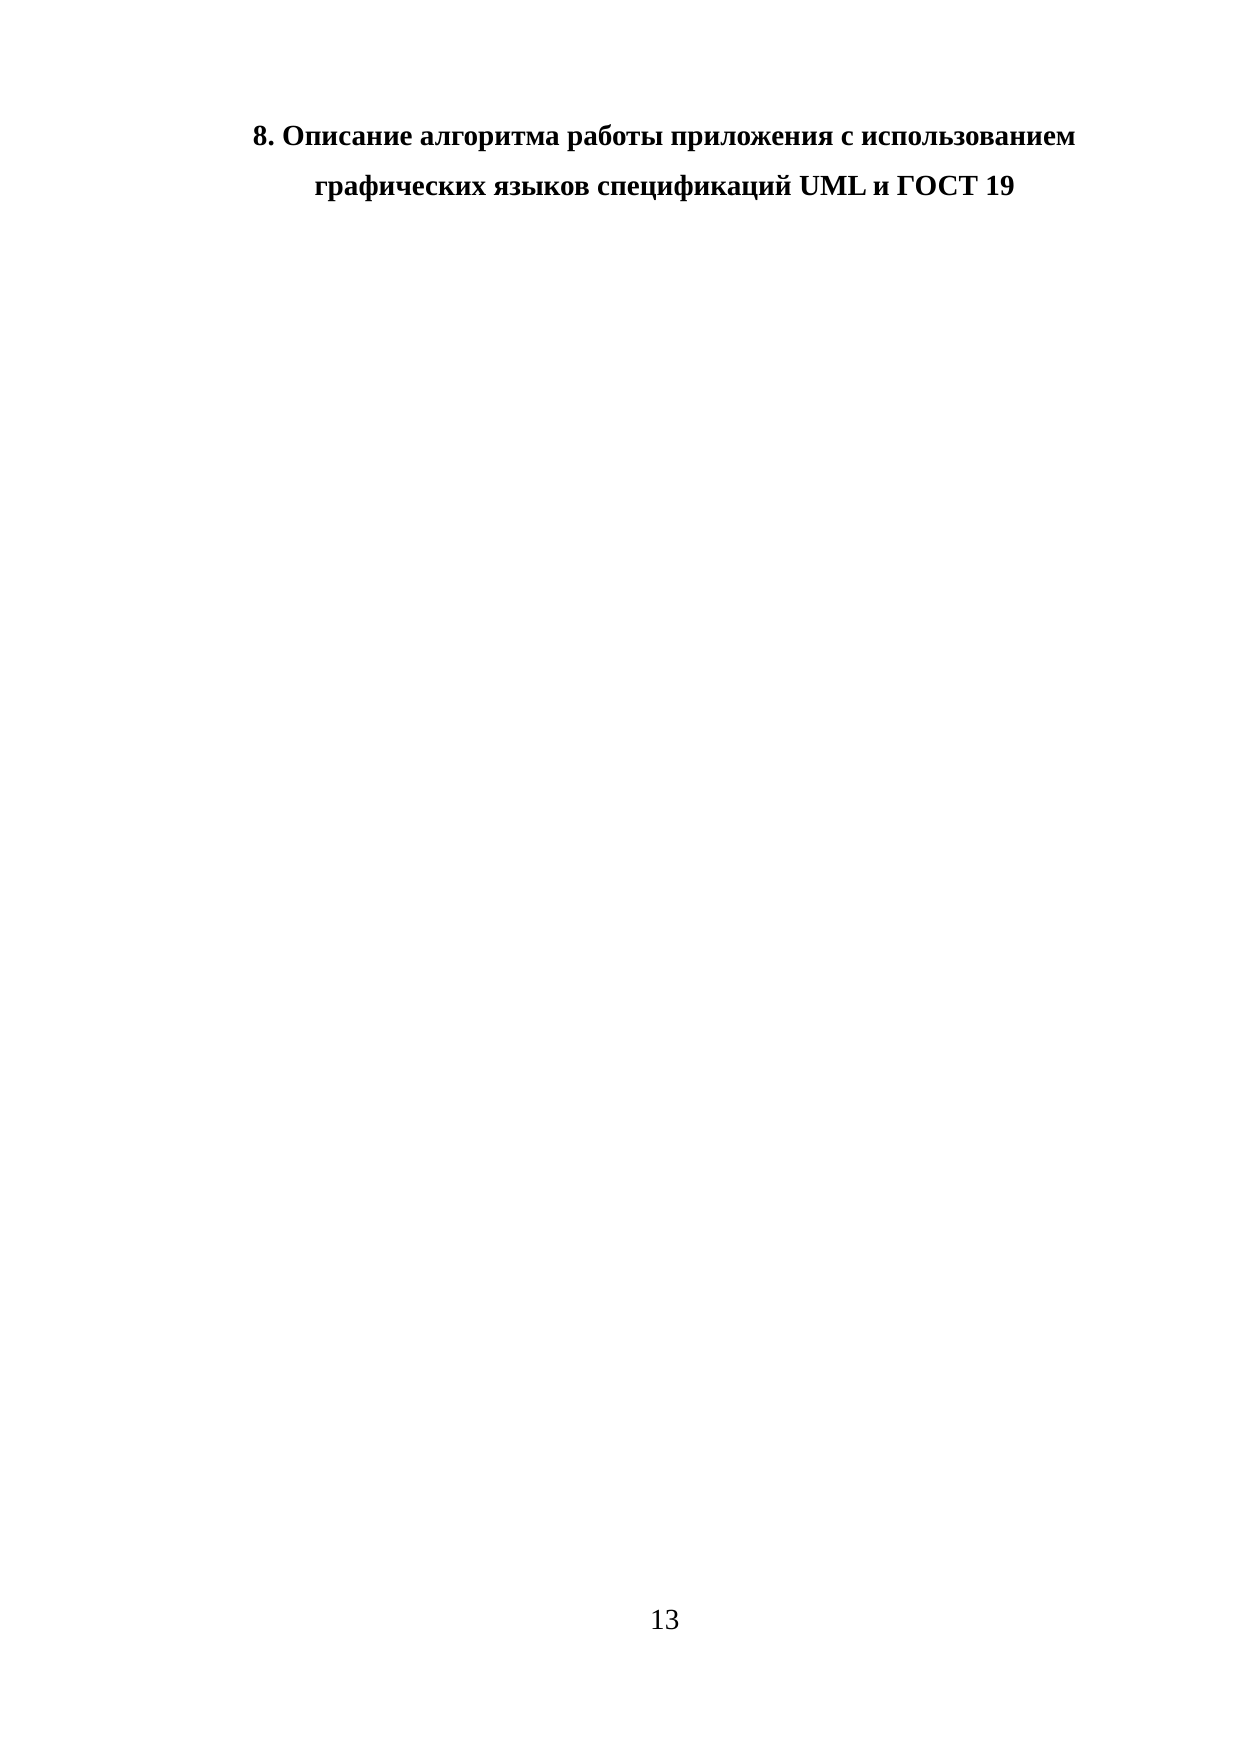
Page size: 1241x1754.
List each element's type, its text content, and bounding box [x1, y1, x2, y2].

subtitle 8. Описание алгоритма работы приложения с использованием графических языков спецификаций UML и ГОСТ 19 [177, 118, 1152, 202]
